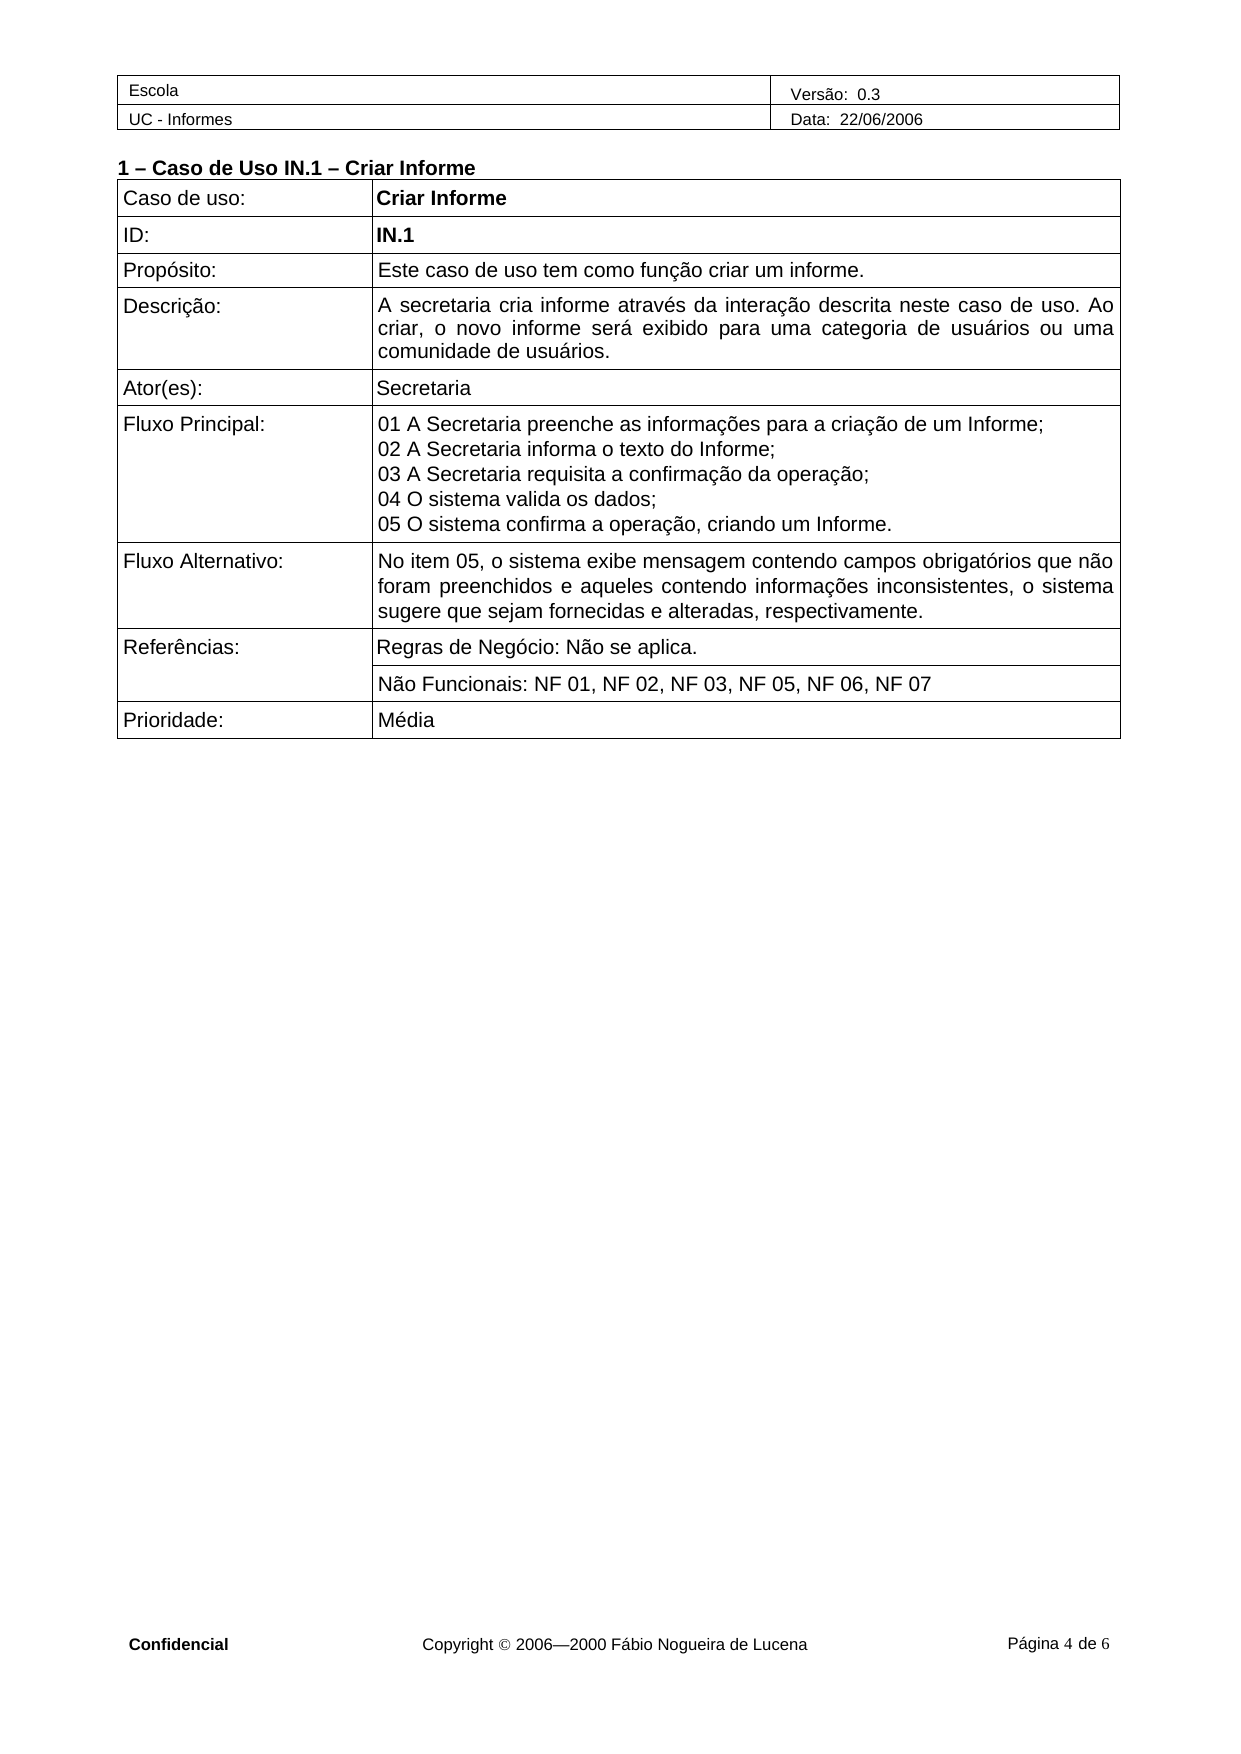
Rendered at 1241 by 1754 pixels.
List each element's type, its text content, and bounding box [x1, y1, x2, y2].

table_cell A secretaria cria informe através da interação descrita neste caso de uso. Ao criar, o novo informe será exibido para uma categoria de usuários ou uma comunidade de usuários. [373, 288, 1120, 368]
table_cell No item 05, o sistema exibe mensagem contendo campos obrigatórios que não foram preenchidos e aqueles contendo informações inconsistentes, o sistema sugere que sejam fornecidas e alteradas, respectivamente. [373, 543, 1120, 628]
table_cell Fluxo Principal: [118, 406, 372, 542]
table_header Caso de uso: [118, 180, 372, 216]
table_cell Referências: [118, 629, 372, 701]
table_cell Prioridade: [118, 702, 372, 738]
text 1 – Caso de Uso IN.1 – Criar Informe [117, 154, 1120, 179]
table_header Criar Informe [373, 180, 1120, 216]
table_cell ID: [118, 217, 372, 252]
table_cell Ator(es): [118, 370, 372, 405]
table_cell 01 A Secretaria preenche as informações para a criação de um Informe; 02 A Secretaria informa o texto do Informe; 03 A Secretaria requisita a confirmação da operação; 04 O sistema valida os dados; 05 O sistema confirma a operação, criando um Informe. [373, 406, 1120, 542]
table_cell Propósito: [118, 254, 372, 287]
table_cell Este caso de uso tem como função criar um informe. [373, 254, 1120, 287]
table_cell Descrição: [118, 288, 372, 368]
table_cell Não Funcionais: NF 01, NF 02, NF 03, NF 05, NF 06, NF 07 [373, 666, 1120, 701]
table_header Regras de Negócio: Não se aplica. [373, 629, 1120, 665]
table_cell IN.1 [373, 217, 1120, 252]
table_cell Secretaria [373, 370, 1120, 405]
table_cell Fluxo Alternativo: [118, 543, 372, 628]
table_cell Média [373, 702, 1120, 738]
